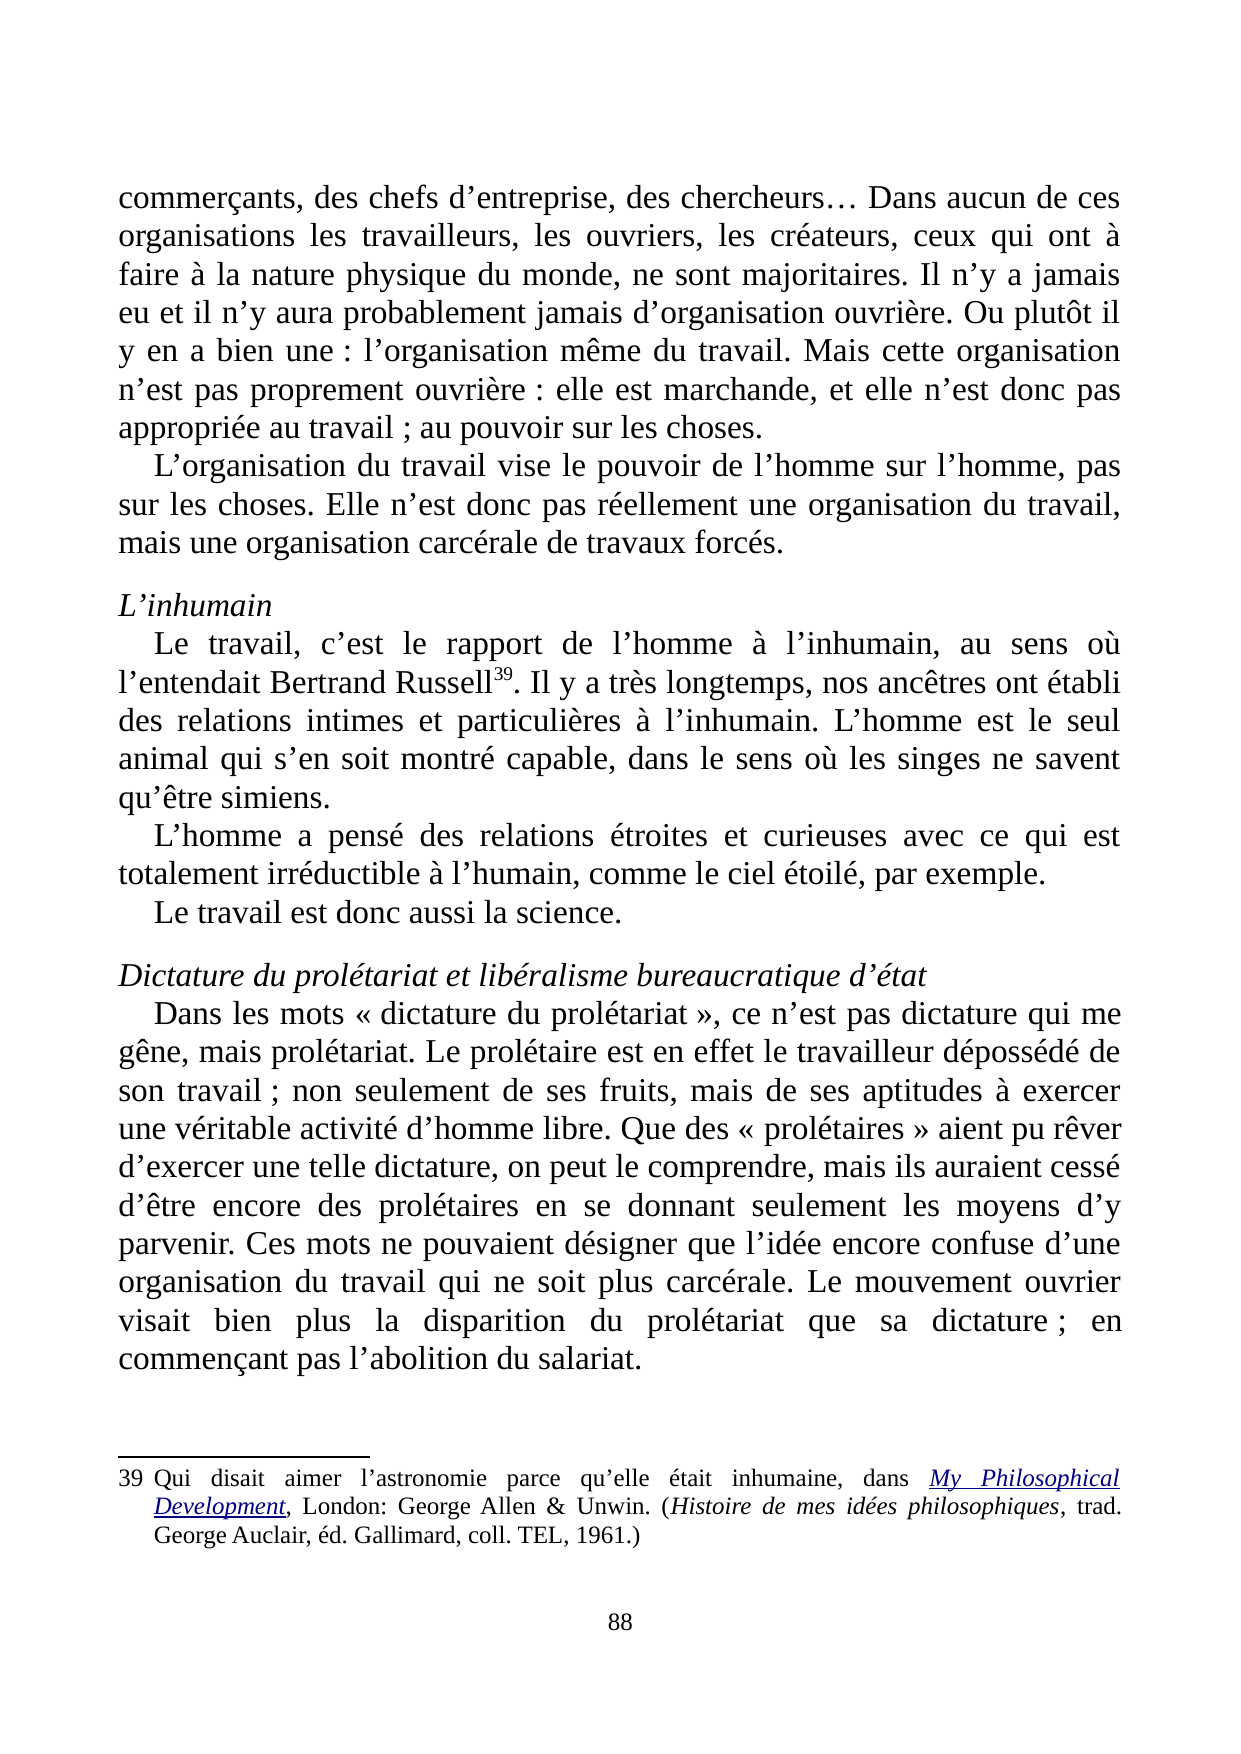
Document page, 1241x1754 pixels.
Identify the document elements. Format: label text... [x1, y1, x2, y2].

subtitle L’inhumain [118, 585, 1122, 623]
text L’organisation du travail vise le pouvoir de l’homme sur l’homme, pas sur les choses. Elle n’est donc pas réellement une organisation du travail, mais une organisation carcérale de travaux forcés. [118, 445, 1122, 560]
text Le travail, c’est le rapport de l’homme à l’inhumain, au sens où l’entendait Bertrand Russell. Il y a très longtemps, nos ancêtres ont établi des relations intimes et particulières à l’inhumain. L’homme est le seul animal qui s’en soit montré capable, dans le sens où les singes ne savent qu’être simiens. [118, 623, 1122, 815]
text Le travail est donc aussi la science. [118, 892, 1122, 930]
subtitle Dictature du prolétariat et libéralisme bureaucratique d’état [118, 955, 1122, 993]
text Dans les mots « dictature du prolétariat », ce n’est pas dictature qui me gêne, mais prolétariat. Le prolétaire est en effet le travailleur dépossédé de son travail ; non seulement de ses fruits, mais de ses aptitudes à exercer une véritable activité d’homme libre. Que des « prolétaires » aient pu rêver d’exercer une telle dictature, on peut le comprendre, mais ils auraient cessé d’être encore des prolétaires en se donnant seulement les moyens d’y parvenir. Ces mots ne pouvaient désigner que l’idée encore confuse d’une organisation du travail qui ne soit plus carcérale. Le mouvement ouvrier visait bien plus la disparition du prolétariat que sa dictature ; en commençant pas l’abolition du salariat. [118, 993, 1122, 1377]
text Qui disait aimer l’astronomie parce qu’elle était inhumaine, dans My Philosophical Development, London: George Allen & Unwin. (Histoire de mes idées philosophiques, trad. George Auclair, éd. Gallimard, coll. TEL, 1961.) [118, 1463, 1122, 1549]
text L’homme a pensé des relations étroites et curieuses avec ce qui est totalement irréductible à l’humain, comme le ciel étoilé, par exemple. [118, 815, 1122, 892]
text commerçants, des chefs d’entreprise, des chercheurs… Dans aucun de ces organisations les travailleurs, les ouvriers, les créateurs, ceux qui ont à faire à la nature physique du monde, ne sont majoritaires. Il n’y a jamais eu et il n’y aura probablement jamais d’organisation ouvrière. Ou plutôt il y en a bien une : l’organisation même du travail. Mais cette organisation n’est pas proprement ouvrière : elle est marchande, et elle n’est donc pas appropriée au travail ; au pouvoir sur les choses. [118, 177, 1122, 445]
